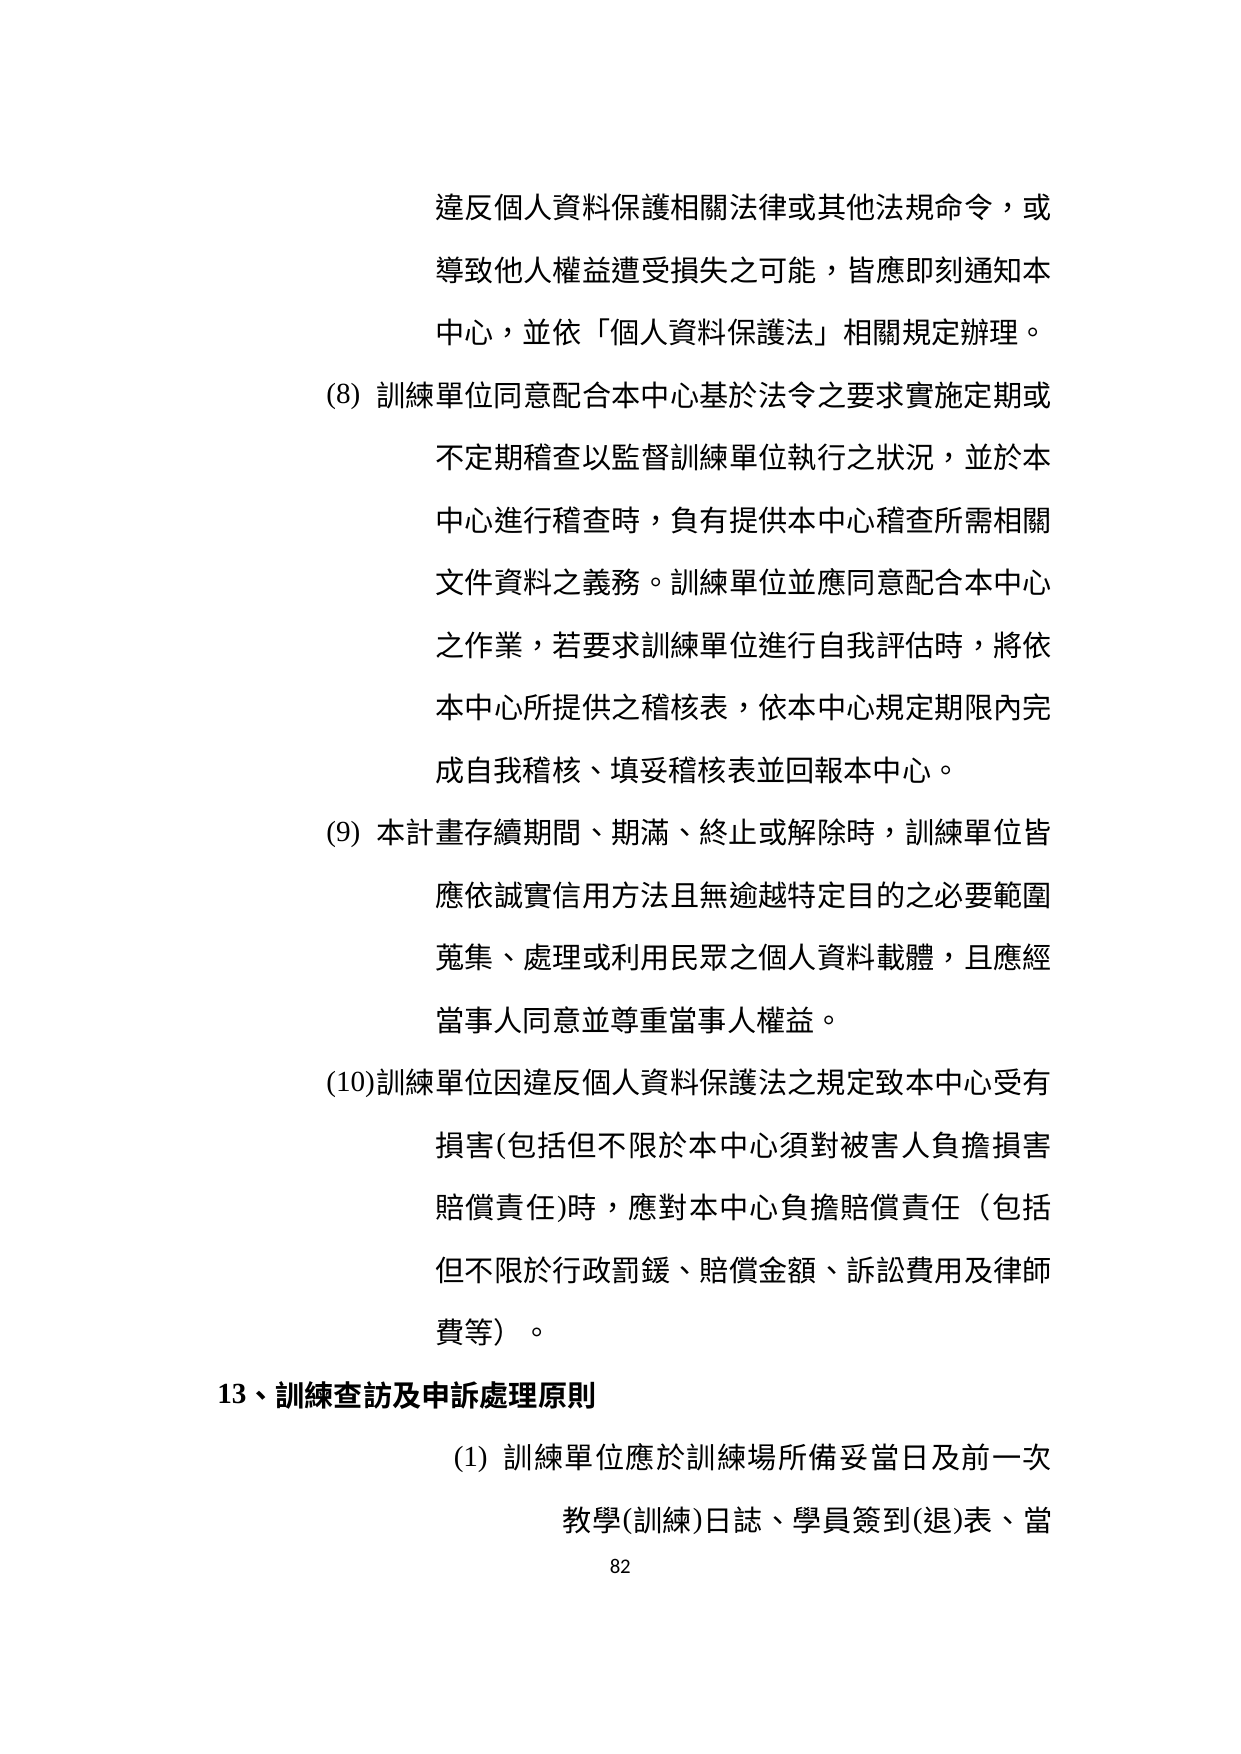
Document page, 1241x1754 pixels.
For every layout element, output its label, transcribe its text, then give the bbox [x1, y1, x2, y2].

list 違反個人資料保護相關法律或其他法規命令，或導致他人權益遭受損失之可能，皆應即刻通知本中心，並依「個人資料保護法」相關規定辦理。 [326, 164, 1053, 352]
list 訓練單位同意配合本中心基於法令之要求實施定期或不定期稽查以監督訓練單位執行之狀況，並於本中心進行稽查時，負有提供本中心稽查所需相關文件資料之義務。訓練單位並應同意配合本中心之作業，若要求訓練單位進行自我評估時，將依本中心所提供之稽核表，依本中心規定期限內完成自我稽核、填妥稽核表並回報本中心。 [326, 352, 1053, 789]
list 本計畫存續期間、期滿、終止或解除時，訓練單位皆應依誠實信用方法且無逾越特定目的之必要範圍蒐集、處理或利用民眾之個人資料載體，且應經當事人同意並尊重當事人權益。 [326, 789, 1053, 1039]
list 訓練單位應於訓練場所備妥當日及前一次教學(訓練)日誌、學員簽到(退)表、當 [453, 1414, 1053, 1539]
list 訓練單位因違反個人資料保護法之規定致本中心受有損害(包括但不限於本中心須對被害人負擔損害賠償責任)時，應對本中心負擔賠償責任（包括但不限於行政罰鍰、賠償金額、訴訟費用及律師費等）。 [326, 1039, 1053, 1352]
list 訓練查訪及申訴處理原則 [217, 1352, 1053, 1414]
